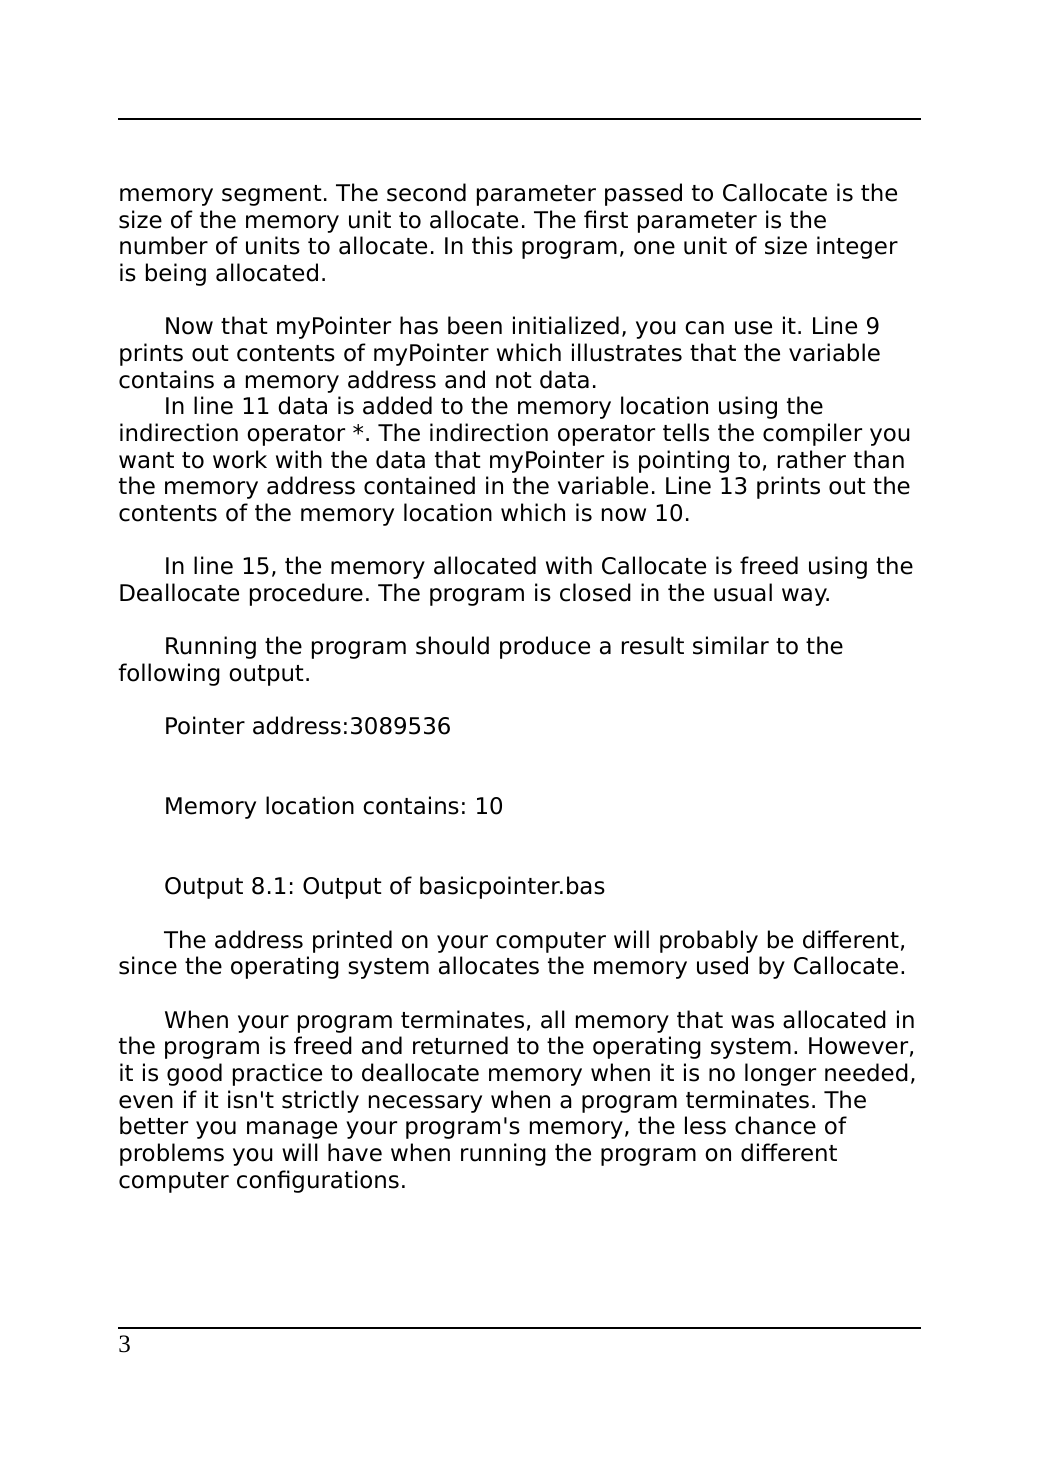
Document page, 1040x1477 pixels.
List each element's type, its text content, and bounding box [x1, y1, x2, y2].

text The address printed on your computer will probably be different, since the operating system allocates the memory used by Callocate. [118, 927, 921, 980]
text Output 8.1: Output of basicpointer.bas [118, 873, 921, 900]
text Memory location contains: 10 [118, 793, 921, 820]
text In line 15, the memory allocated with Callocate is freed using the Deallocate procedure. The program is closed in the usual way. [118, 553, 921, 607]
text In line 11 data is added to the memory location using the indirection operator *. The indirection operator tells the compiler you want to work with the data that myPointer is pointing to, rather than the memory address contained in the variable. Line 13 prints out the contents of the memory location which is now 10. [118, 393, 921, 527]
text Running the program should produce a result similar to the following output. [118, 633, 921, 687]
text memory segment. The second parameter passed to Callocate is the size of the memory unit to allocate. The first parameter is the number of units to allocate. In this program, one unit of size integer is being allocated. [118, 180, 921, 287]
text When your program terminates, all memory that was allocated in the program is freed and returned to the operating system. However, it is good practice to deallocate memory when it is no longer needed, even if it isn't strictly necessary when a program terminates. The better you manage your program's memory, the less chance of problems you will have when running the program on different computer configurations. [118, 1007, 921, 1193]
text Now that myPointer has been initialized, you can use it. Line 9 prints out contents of myPointer which illustrates that the variable contains a memory address and not data. [118, 313, 921, 393]
text Pointer address:3089536 [118, 713, 921, 740]
